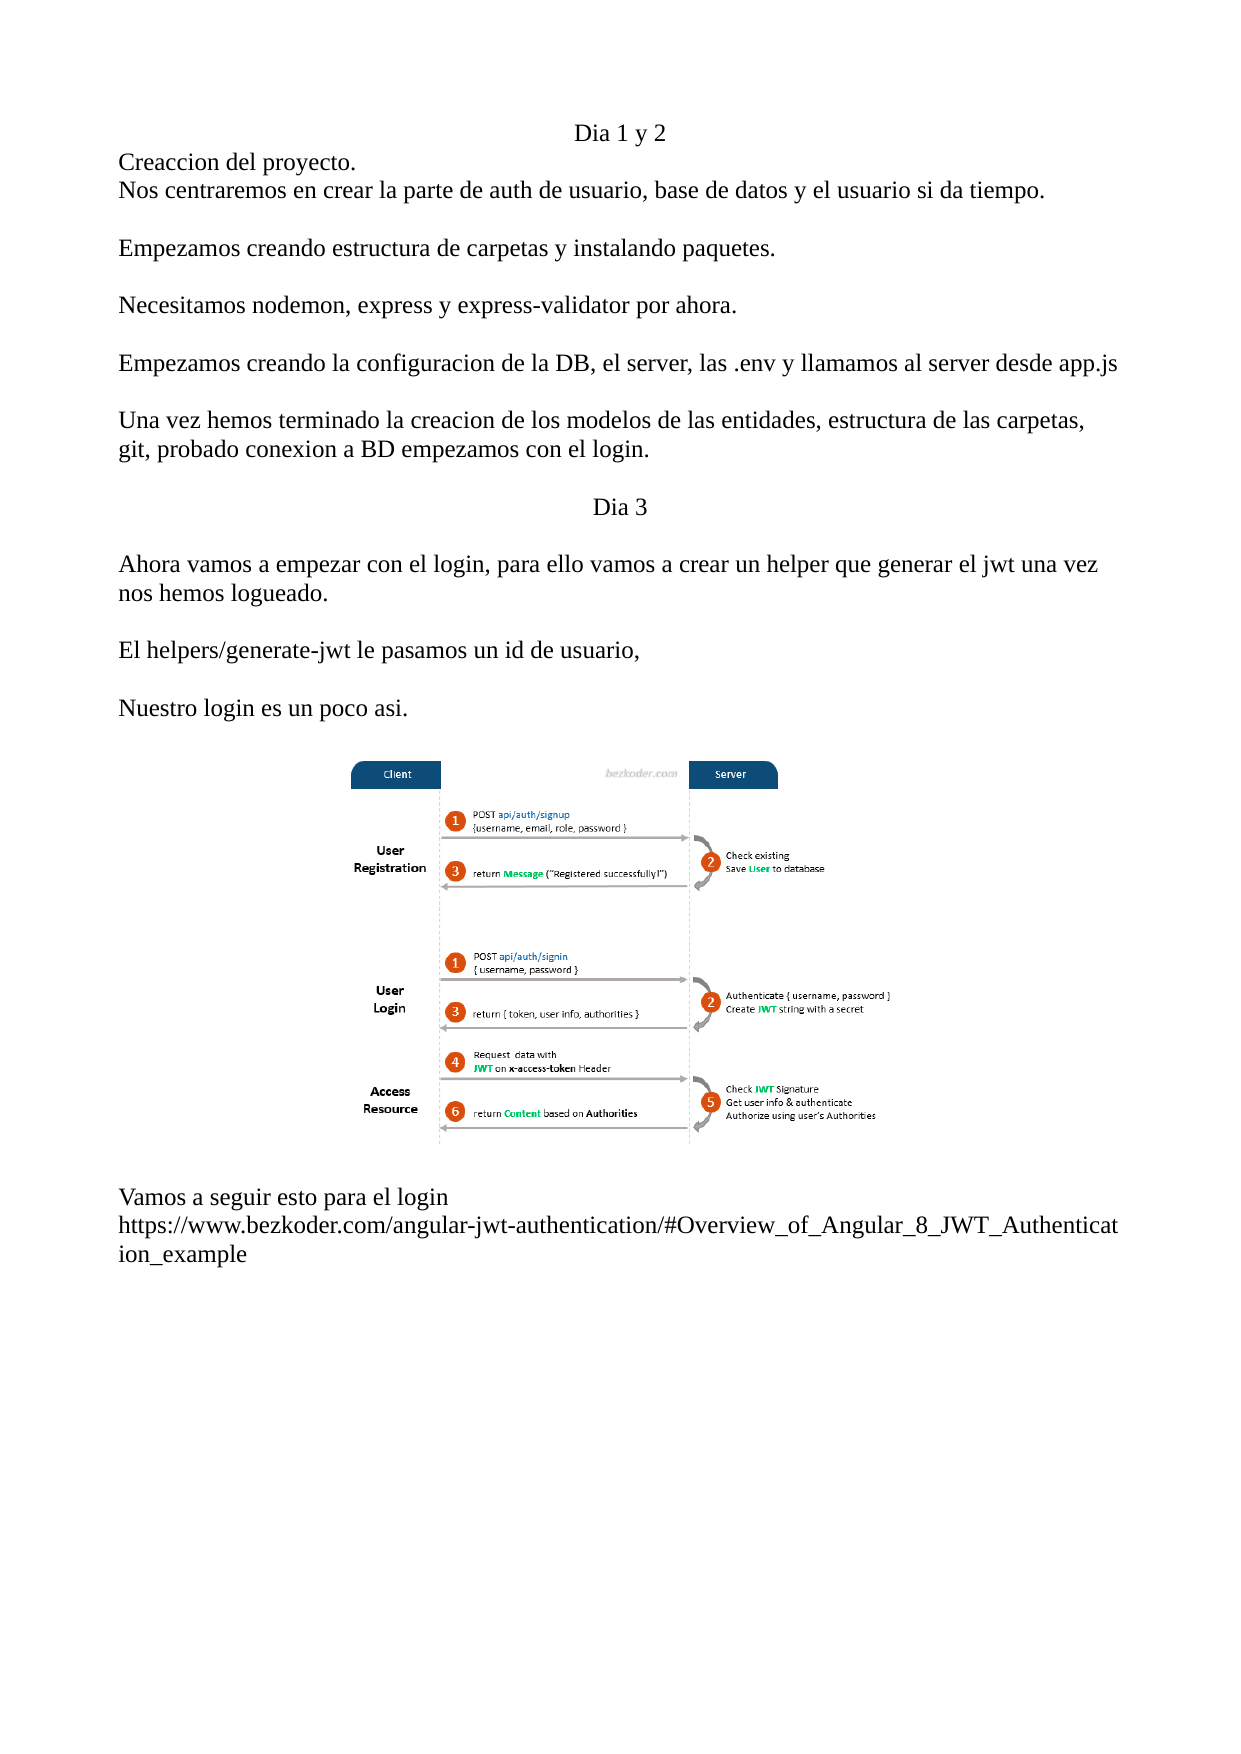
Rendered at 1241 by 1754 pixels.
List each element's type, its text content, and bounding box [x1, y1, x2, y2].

text Creaccion del proyecto. [118, 147, 1122, 176]
text Necesitamos nodemon, express y express-validator por ahora. [118, 291, 1122, 319]
text Nos centraremos en crear la parte de auth de usuario, base de datos y el usuario si da tiempo. [118, 176, 1122, 204]
text Vamos a seguir esto para el login https://www.bezkoder.com/angular-jwt-authentication/#Overview_of_Angular_8_JWT_Authentication_example [118, 1182, 1122, 1268]
text El helpers/generate-jwt le pasamos un id de usuario, [118, 636, 1122, 664]
text Empezamos creando la configuracion de la DB, el server, las .env y llamamos al server desde app.js [118, 348, 1122, 377]
text Ahora vamos a empezar con el login, para ello vamos a crear un helper que generar el jwt una vez nos hemos logueado. [118, 549, 1122, 607]
text Empezamos creando estructura de carpetas y instalando paquetes. [118, 233, 1122, 262]
text Una vez hemos terminado la creacion de los modelos de las entidades, estructura de las carpetas, git, probado conexion a BD empezamos con el login. [118, 406, 1122, 463]
text Dia 1 y 2 [118, 118, 1122, 147]
picture [340, 741, 900, 1158]
text Dia 3 [118, 492, 1122, 521]
text Nuestro login es un poco asi. [118, 693, 1122, 722]
